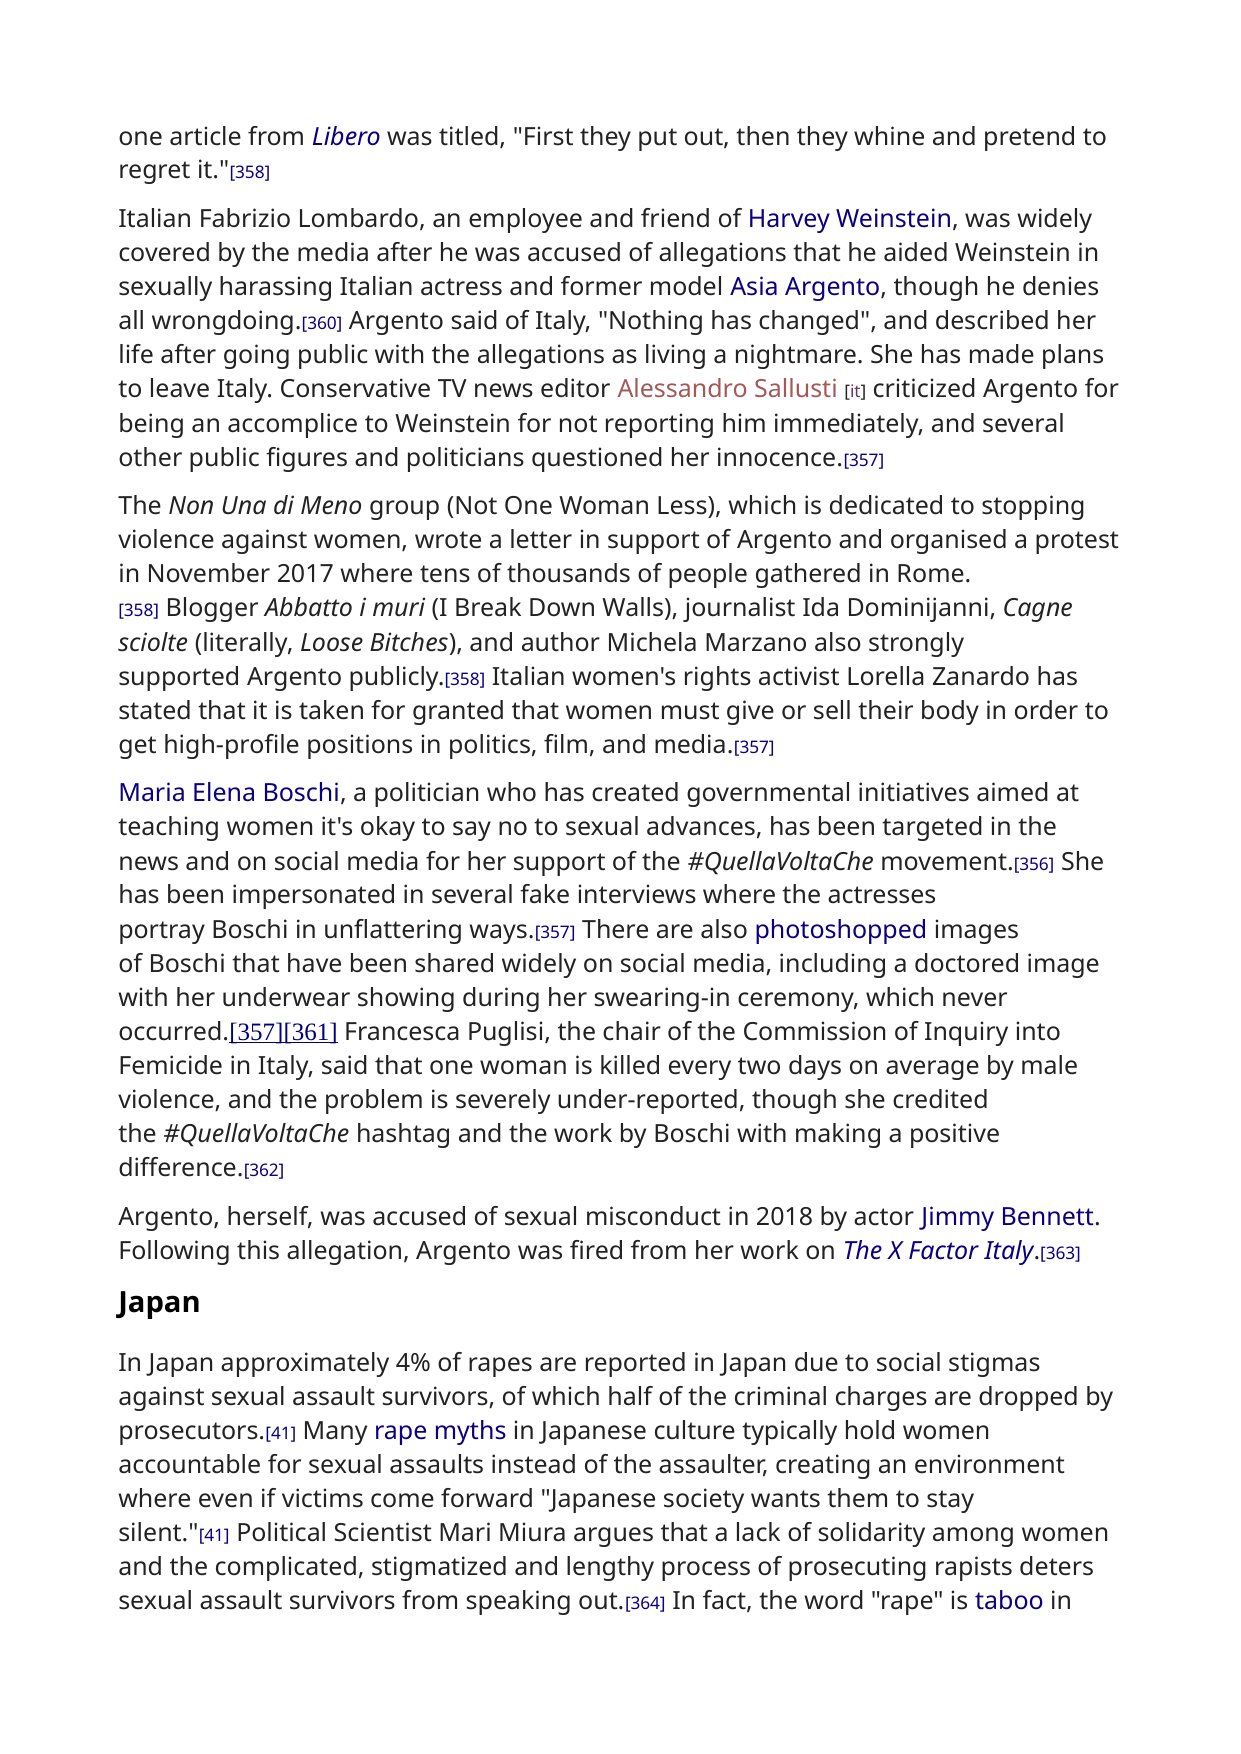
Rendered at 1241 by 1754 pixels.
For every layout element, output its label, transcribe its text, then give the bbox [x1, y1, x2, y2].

text Italian Fabrizio Lombardo, an employee and friend of Harvey Weinstein, was widely covered by the media after he was accused of allegations that he aided Weinstein in sexually harassing Italian actress and former model Asia Argento, though he denies all wrongdoing.[360] Argento said of Italy, "Nothing has changed", and described her life after going public with the allegations as living a nightmare. She has made plans to leave Italy. Conservative TV news editor Alessandro Sallusti [it] criticized Argento for being an accomplice to Weinstein for not reporting him immediately, and several other public figures and politicians questioned her innocence.[357] [118, 201, 1122, 473]
text Maria Elena Boschi, a politician who has created governmental initiatives aimed at teaching women it's okay to say no to sexual advances, has been targeted in the news and on social media for her support of the #QuellaVoltaChe movement.[356] She has been impersonated in several fake interviews where the actresses portray Boschi in unflattering ways.[357] There are also photoshopped images of Boschi that have been shared widely on social media, including a doctored image with her underwear showing during her swearing-in ceremony, which never occurred.[357][361] Francesca Puglisi, the chair of the Commission of Inquiry into Femicide in Italy, said that one woman is killed every two days on average by male violence, and the problem is severely under-reported, though she credited the #QuellaVoltaChe hashtag and the work by Boschi with making a positive difference.[362] [118, 775, 1122, 1184]
subtitle Japan [118, 1281, 1122, 1321]
text Argento, herself, was accused of sexual misconduct in 2018 by actor Jimmy Bennett. Following this allegation, Argento was fired from her work on The X Factor Italy.[363] [118, 1198, 1122, 1266]
text In Japan approximately 4% of rapes are reported in Japan due to social stigmas against sexual assault survivors, of which half of the criminal charges are dropped by prosecutors.[41] Many rape myths in Japanese culture typically hold women accountable for sexual assaults instead of the assaulter, creating an environment where even if victims come forward "Japanese society wants them to stay silent."[41] Political Scientist Mari Miura argues that a lack of solidarity among women and the complicated, stigmatized and lengthy process of prosecuting rapists deters sexual assault survivors from speaking out.[364] In fact, the word "rape" is taboo in [118, 1344, 1122, 1617]
text one article from Libero was titled, "First they put out, then they whine and pretend to regret it."[358] [118, 118, 1122, 186]
text The Non Una di Meno group (Not One Woman Less), which is dedicated to stopping violence against women, wrote a letter in support of Argento and organised a protest in November 2017 where tens of thousands of people gathered in Rome.[358] Blogger Abbatto i muri (I Break Down Walls), journalist Ida Dominijanni, Cagne sciolte (literally, Loose Bitches), and author Michela Marzano also strongly supported Argento publicly.[358] Italian women's rights activist Lorella Zanardo has stated that it is taken for granted that women must give or sell their body in order to get high-profile positions in politics, film, and media.[357] [118, 488, 1122, 760]
